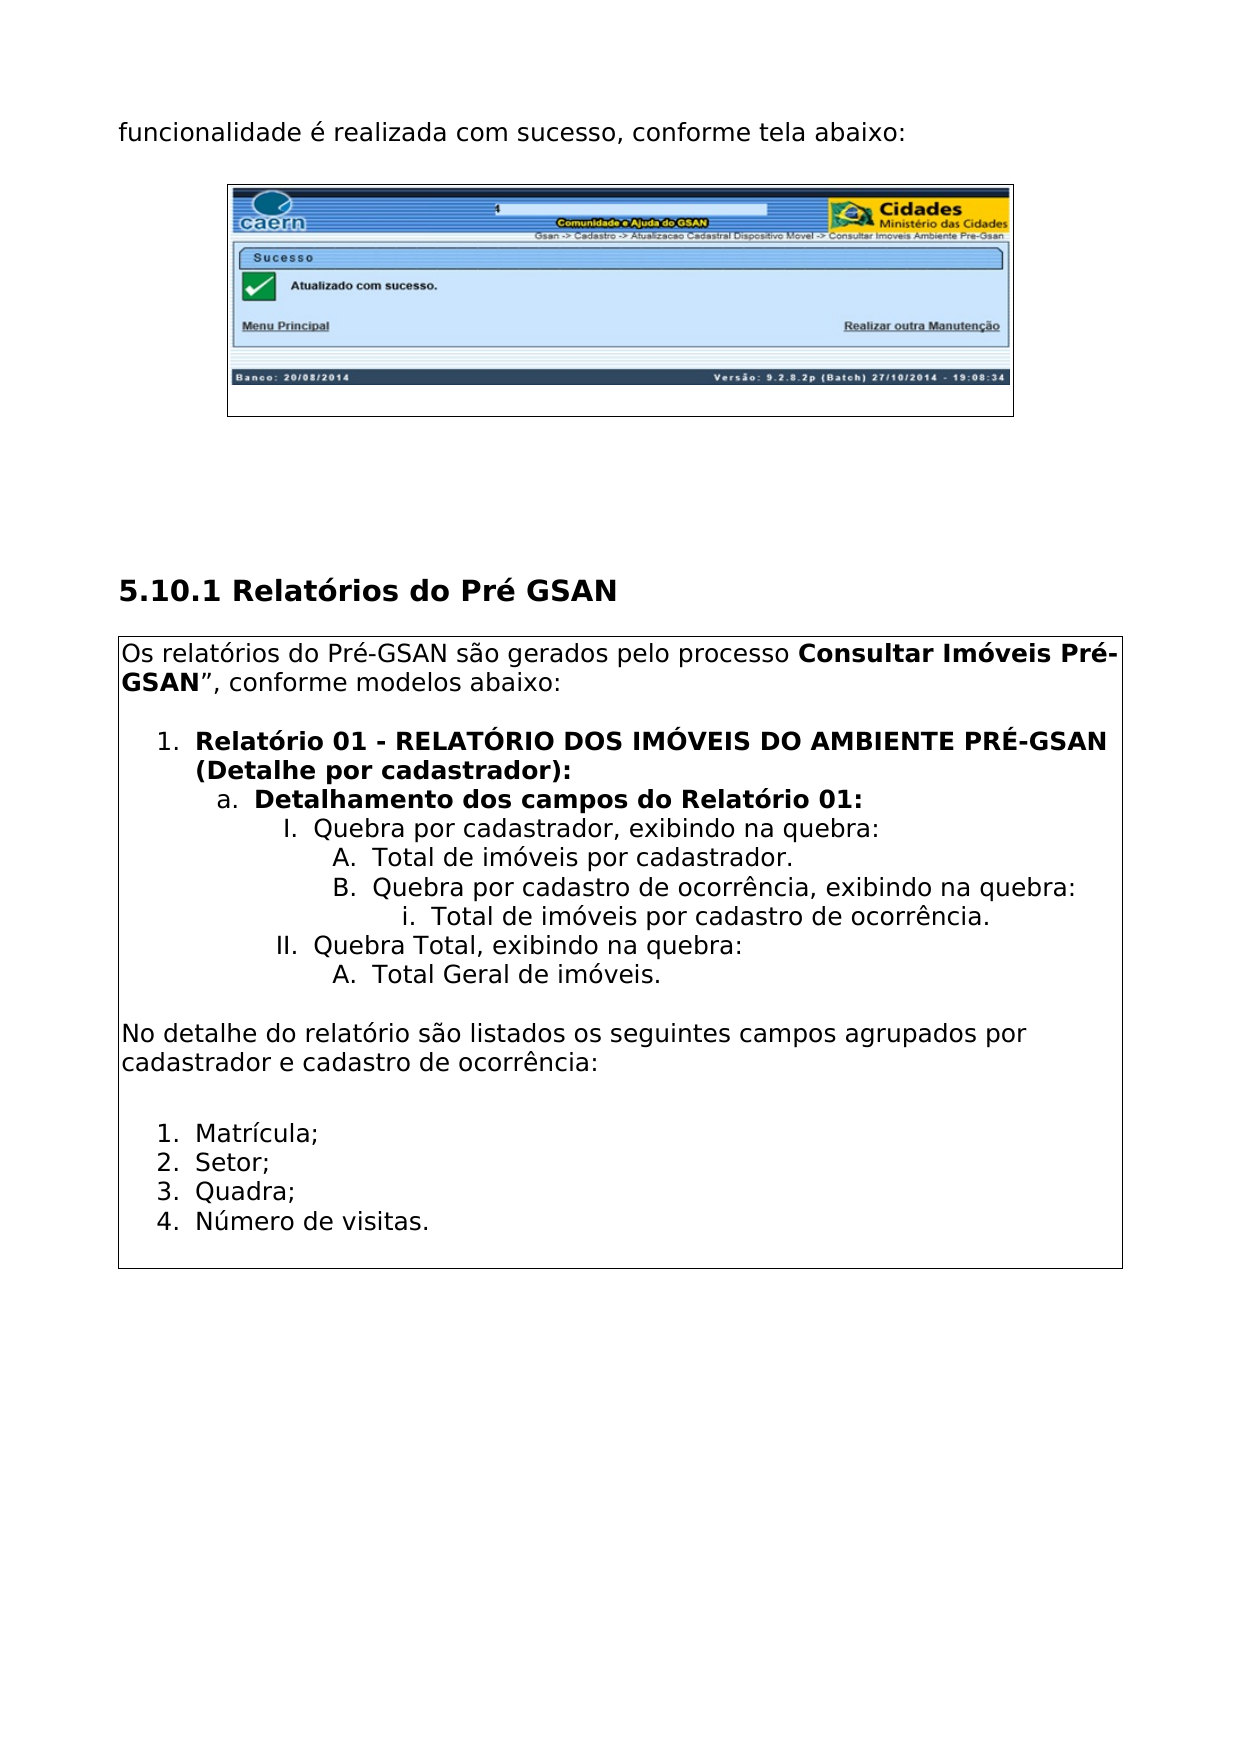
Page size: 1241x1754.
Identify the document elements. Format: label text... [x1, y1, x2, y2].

picture [230, 186, 1010, 385]
subtitle 5.10.1 Relatórios do Pré GSAN [118, 575, 1122, 609]
table_header [228, 185, 1013, 416]
text funcionalidade é realizada com sucesso, conforme tela abaixo: [118, 118, 1122, 147]
table_header Os relatórios do Pré-GSAN são gerados pelo processo Consultar Imóveis Pré-GSAN”, conforme modelos abaixo: Relatório 01 - RELATÓRIO DOS IMÓVEIS DO AMBIENTE PRÉ-GSAN (Detalhe por cadastrador): Detalhamento dos campos do Relatório 01: Quebra por cadastrador, exibindo na quebra: Total de imóveis por cadastrador. Quebra por cadastro de ocorrência, exibindo na quebra: Total de imóveis por cadastro de ocorrência. Quebra Total, exibindo na quebra: Total Geral de imóveis. No detalhe do relatório são listados os seguintes campos agrupados por cadastrador e cadastro de ocorrência: Matrícula; Setor; Quadra; Número de visitas. [119, 637, 1122, 1268]
